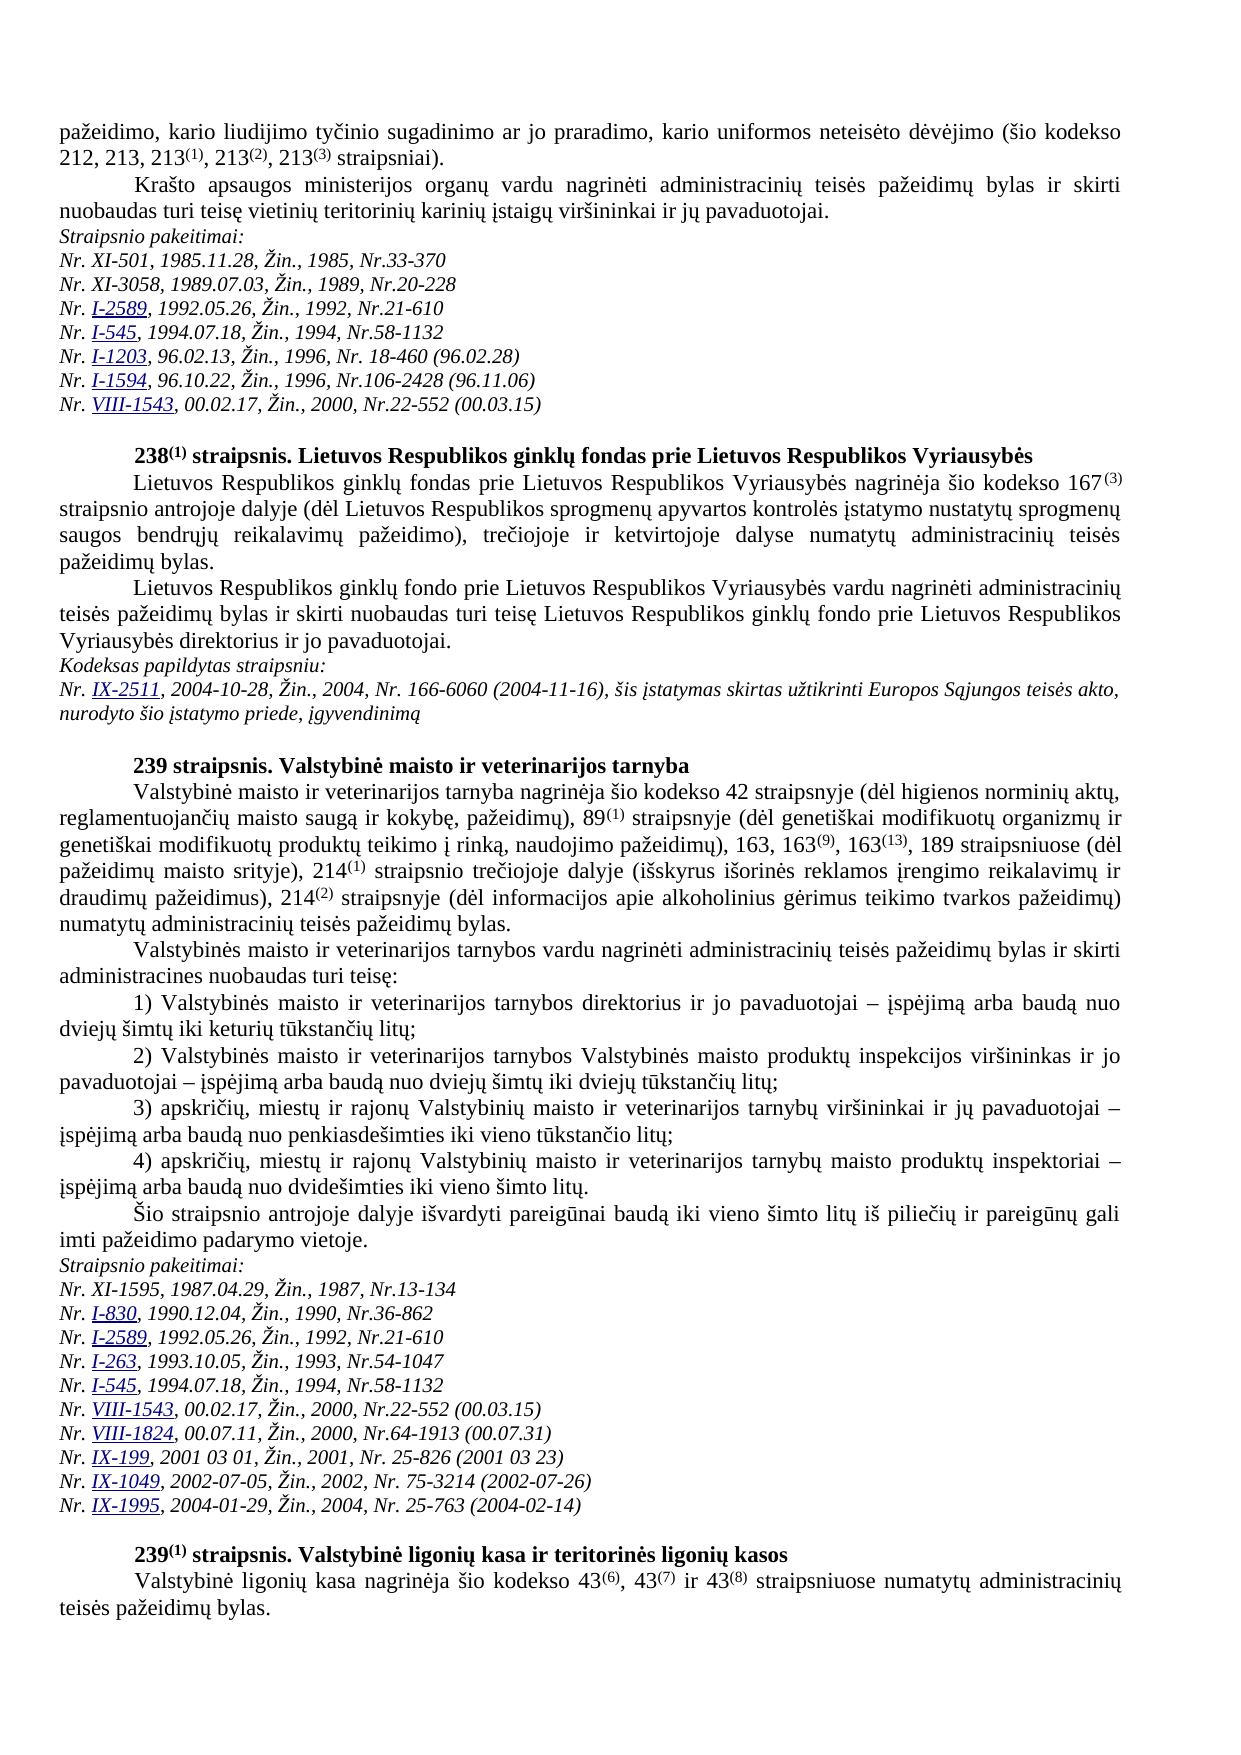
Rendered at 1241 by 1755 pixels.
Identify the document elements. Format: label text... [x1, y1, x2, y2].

text Nr. I-830, 1990.12.04, Žin., 1990, Nr.36-862 [59, 1301, 1122, 1325]
text Šio straipsnio antrojoje dalyje išvardyti pareigūnai baudą iki vieno šimto litų iš piliečių ir pareigūnų gali imti pažeidimo padarymo vietoje. [59, 1200, 1122, 1252]
text Lietuvos Respublikos ginklų fondas prie Lietuvos Respublikos Vyriausybės nagrinėja šio kodekso 167(3) straipsnio antrojoje dalyje (dėl Lietuvos Respublikos sprogmenų apyvartos kontrolės įstatymo nustatytų sprogmenų saugos bendrųjų reikalavimų pažeidimo), trečiojoje ir ketvirtojoje dalyse numatytų administracinių teisės pažeidimų bylas. [59, 469, 1122, 574]
text Nr. IX-2511, 2004-10-28, Žin., 2004, Nr. 166-6060 (2004-11-16), šis įstatymas skirtas užtikrinti Europos Sąjungos teisės akto, nurodyto šio įstatymo priede, įgyvendinimą [59, 677, 1122, 725]
text 239 straipsnis. Valstybinė maisto ir veterinarijos tarnyba [59, 752, 1122, 778]
text 239(1) straipsnis. Valstybinė ligonių kasa ir teritorinės ligonių kasos [59, 1541, 1122, 1568]
text Nr. IX-1995, 2004-01-29, Žin., 2004, Nr. 25-763 (2004-02-14) [59, 1493, 1122, 1517]
text Nr. I-545, 1994.07.18, Žin., 1994, Nr.58-1132 [59, 320, 1122, 344]
text 3) apskričių, miestų ir rajonų Valstybinių maisto ir veterinarijos tarnybų viršininkai ir jų pavaduotojai – įspėjimą arba baudą nuo penkiasdešimties iki vieno tūkstančio litų; [59, 1094, 1122, 1147]
text Nr. XI-1595, 1987.04.29, Žin., 1987, Nr.13-134 [59, 1277, 1122, 1301]
text Nr. I-1594, 96.10.22, Žin., 1996, Nr.106-2428 (96.11.06) [59, 368, 1122, 392]
text Nr. I-1203, 96.02.13, Žin., 1996, Nr. 18-460 (96.02.28) [59, 344, 1122, 368]
text Valstybinė ligonių kasa nagrinėja šio kodekso 43(6), 43(7) ir 43(8) straipsniuose numatytų administracinių teisės pažeidimų bylas. [59, 1568, 1122, 1620]
text Nr. VIII-1543, 00.02.17, Žin., 2000, Nr.22-552 (00.03.15) [59, 1397, 1122, 1421]
text Krašto apsaugos ministerijos organų vardu nagrinėti administracinių teisės pažeidimų bylas ir skirti nuobaudas turi teisę vietinių teritorinių karinių įstaigų viršininkai ir jų pavaduotojai. [59, 171, 1122, 223]
text 4) apskričių, miestų ir rajonų Valstybinių maisto ir veterinarijos tarnybų maisto produktų inspektoriai – įspėjimą arba baudą nuo dvidešimties iki vieno šimto litų. [59, 1147, 1122, 1200]
text Nr. XI-3058, 1989.07.03, Žin., 1989, Nr.20-228 [59, 272, 1122, 296]
text Straipsnio pakeitimai: [59, 223, 1122, 248]
text Nr. IX-199, 2001 03 01, Žin., 2001, Nr. 25-826 (2001 03 23) [59, 1445, 1122, 1469]
text Valstybinės maisto ir veterinarijos tarnybos vardu nagrinėti administracinių teisės pažeidimų bylas ir skirti administracines nuobaudas turi teisę: [59, 936, 1122, 989]
text Nr. I-2589, 1992.05.26, Žin., 1992, Nr.21-610 [59, 296, 1122, 320]
text Nr. I-263, 1993.10.05, Žin., 1993, Nr.54-1047 [59, 1349, 1122, 1373]
text Straipsnio pakeitimai: [59, 1252, 1122, 1277]
text pažeidimo, kario liudijimo tyčinio sugadinimo ar jo praradimo, kario uniformos neteisėto dėvėjimo (šio kodekso 212, 213, 213(1), 213(2), 213(3) straipsniai). [59, 118, 1122, 171]
text Lietuvos Respublikos ginklų fondo prie Lietuvos Respublikos Vyriausybės vardu nagrinėti administracinių teisės pažeidimų bylas ir skirti nuobaudas turi teisę Lietuvos Respublikos ginklų fondo prie Lietuvos Respublikos Vyriausybės direktorius ir jo pavaduotojai. [59, 574, 1122, 653]
text Nr. XI-501, 1985.11.28, Žin., 1985, Nr.33-370 [59, 248, 1122, 272]
text 1) Valstybinės maisto ir veterinarijos tarnybos direktorius ir jo pavaduotojai – įspėjimą arba baudą nuo dviejų šimtų iki keturių tūkstančių litų; [59, 989, 1122, 1042]
text Nr. I-545, 1994.07.18, Žin., 1994, Nr.58-1132 [59, 1373, 1122, 1397]
text Nr. VIII-1543, 00.02.17, Žin., 2000, Nr.22-552 (00.03.15) [59, 392, 1122, 416]
text 2) Valstybinės maisto ir veterinarijos tarnybos Valstybinės maisto produktų inspekcijos viršininkas ir jo pavaduotojai – įspėjimą arba baudą nuo dviejų šimtų iki dviejų tūkstančių litų; [59, 1042, 1122, 1094]
text Valstybinė maisto ir veterinarijos tarnyba nagrinėja šio kodekso 42 straipsnyje (dėl higienos norminių aktų, reglamentuojančių maisto saugą ir kokybę, pažeidimų), 89(1) straipsnyje (dėl genetiškai modifikuotų organizmų ir genetiškai modifikuotų produktų teikimo į rinką, naudojimo pažeidimų), 163, 163(9), 163(13), 189 straipsniuose (dėl pažeidimų maisto srityje), 214(1) straipsnio trečiojoje dalyje (išskyrus išorinės reklamos įrengimo reikalavimų ir draudimų pažeidimus), 214(2) straipsnyje (dėl informacijos apie alkoholinius gėrimus teikimo tvarkos pažeidimų) numatytų administracinių teisės pažeidimų bylas. [59, 778, 1122, 936]
text Kodeksas papildytas straipsniu: [59, 653, 1122, 677]
text Nr. VIII-1824, 00.07.11, Žin., 2000, Nr.64-1913 (00.07.31) [59, 1421, 1122, 1445]
text Nr. IX-1049, 2002-07-05, Žin., 2002, Nr. 75-3214 (2002-07-26) [59, 1469, 1122, 1493]
text 238(1) straipsnis. Lietuvos Respublikos ginklų fondas prie Lietuvos Respublikos Vyriausybės [134, 442, 1122, 469]
text Nr. I-2589, 1992.05.26, Žin., 1992, Nr.21-610 [59, 1325, 1122, 1349]
